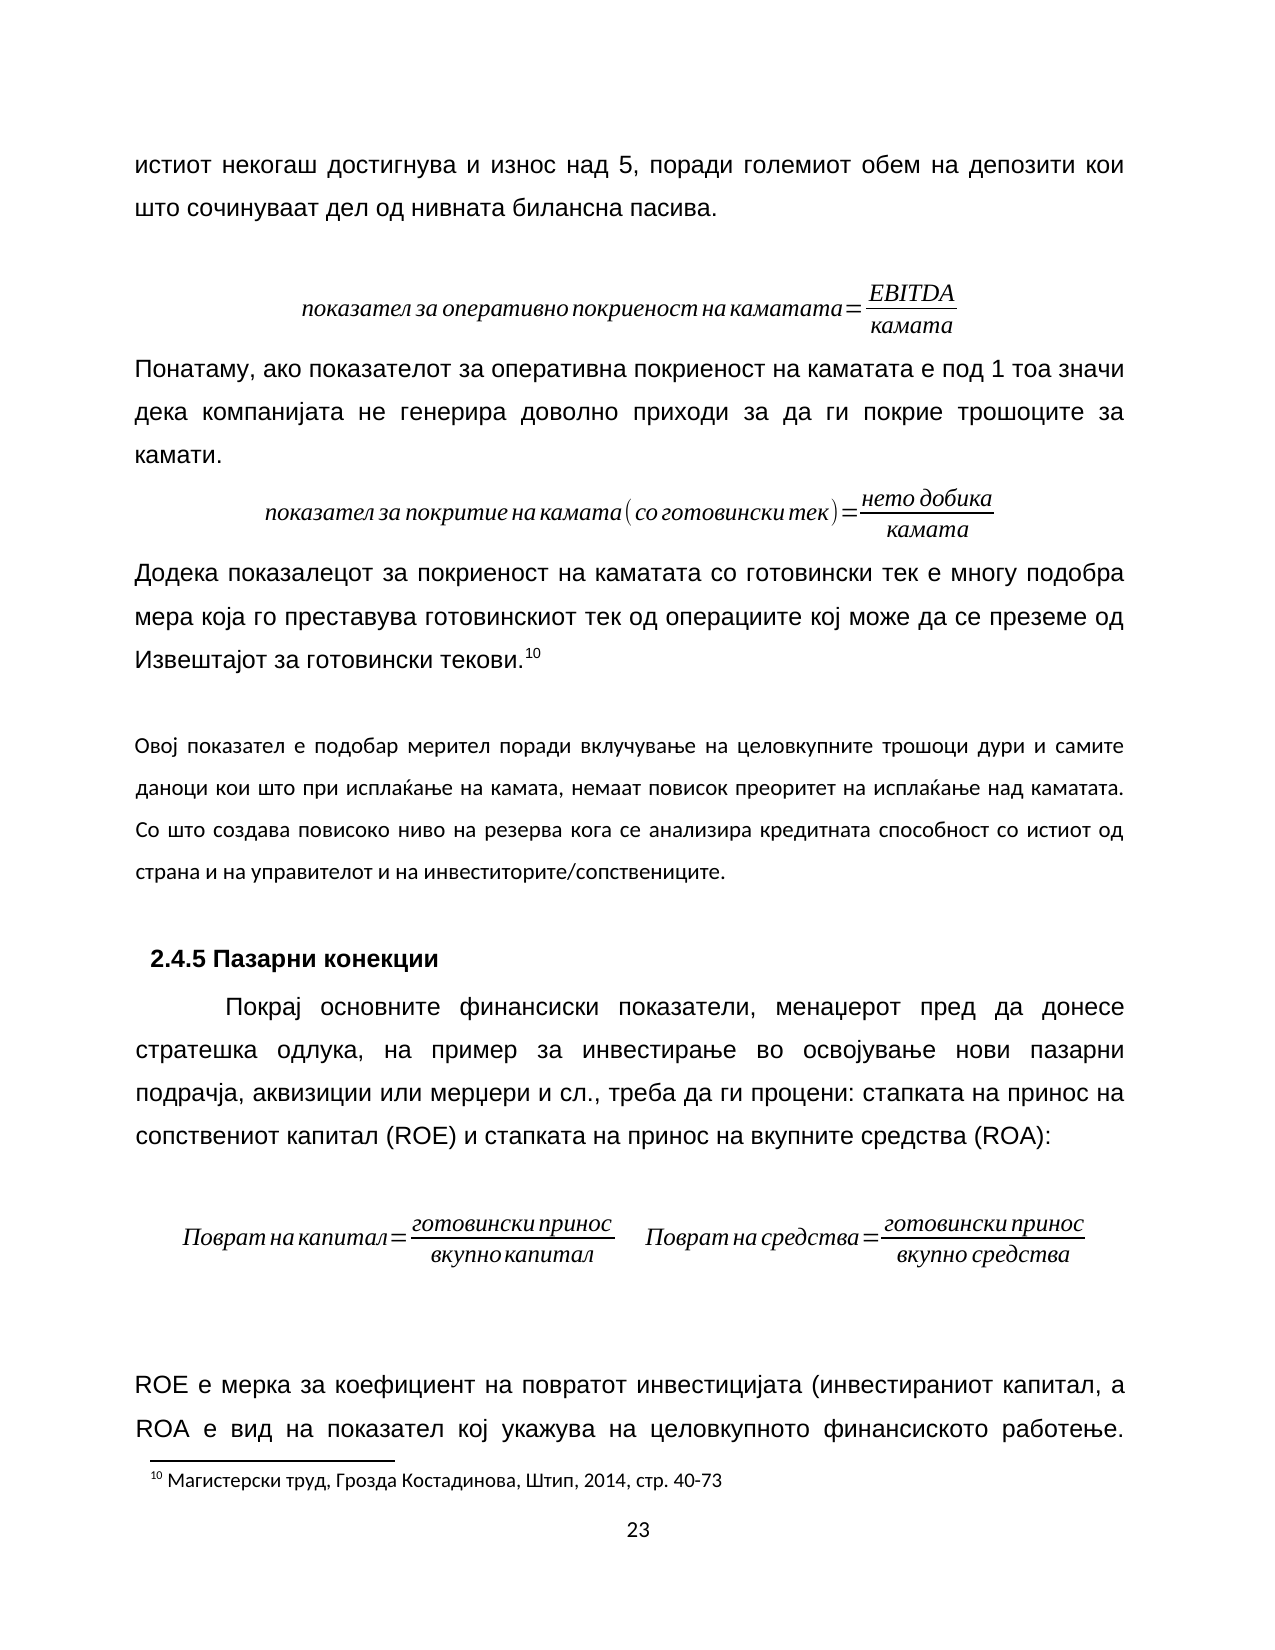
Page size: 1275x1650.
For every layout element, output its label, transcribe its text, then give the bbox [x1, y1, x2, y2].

text Додека показалецот за покриеност на каматата со готовински тек е многу подобра мера која го преставува готовинскиот тек од операциите кој може да се преземе од Извештајот за готовински текови. [134, 558, 1126, 673]
text Магистерски труд, Грозда Костадинова, Штип, 2014, стр. 40-73 [150, 1467, 1126, 1493]
text ROE е мерка за коефициент на повратот инвестицијата (инвестираниот капитал, а ROA е вид на показател кој укажува на целовкупното финансиското работење. [134, 1370, 1126, 1442]
text 2.4.5 Пазарни конекции [150, 944, 1126, 973]
text Покрај основните финансиски показатели, менаџерот пред да донесе стратешка одлука, на пример за инвестирање во освојување нови пазарни подрачја, аквизиции или мерџери и сл., треба да ги процени: стапката на принос на сопствениот капитал (ROE) и стапката на принос на вкупните средства (ROA): [134, 992, 1126, 1150]
text Овој показател е подобар мерител поради вклучување на целовкупните трошоци дури и самите даноци кои што при исплаќање на камата, немаат повисок преоритет на исплаќање над каматата. Со што создава повисоко ниво на резерва кога се анализира кредитната способност со истиот од страна и на управителот и на инвеститорите/сопствениците. [134, 731, 1126, 885]
text Понатаму, ако показателот за оперативна покриеност на каматата е под 1 тоа значи дека компанијата не генерира доволно приходи за да ги покрие трошоците за камати. [134, 354, 1126, 469]
text истиот некогаш достигнува и износ над 5, поради големиот обем на депозити кои што сочинуваат дел од нивната билансна пасива. [134, 150, 1126, 222]
